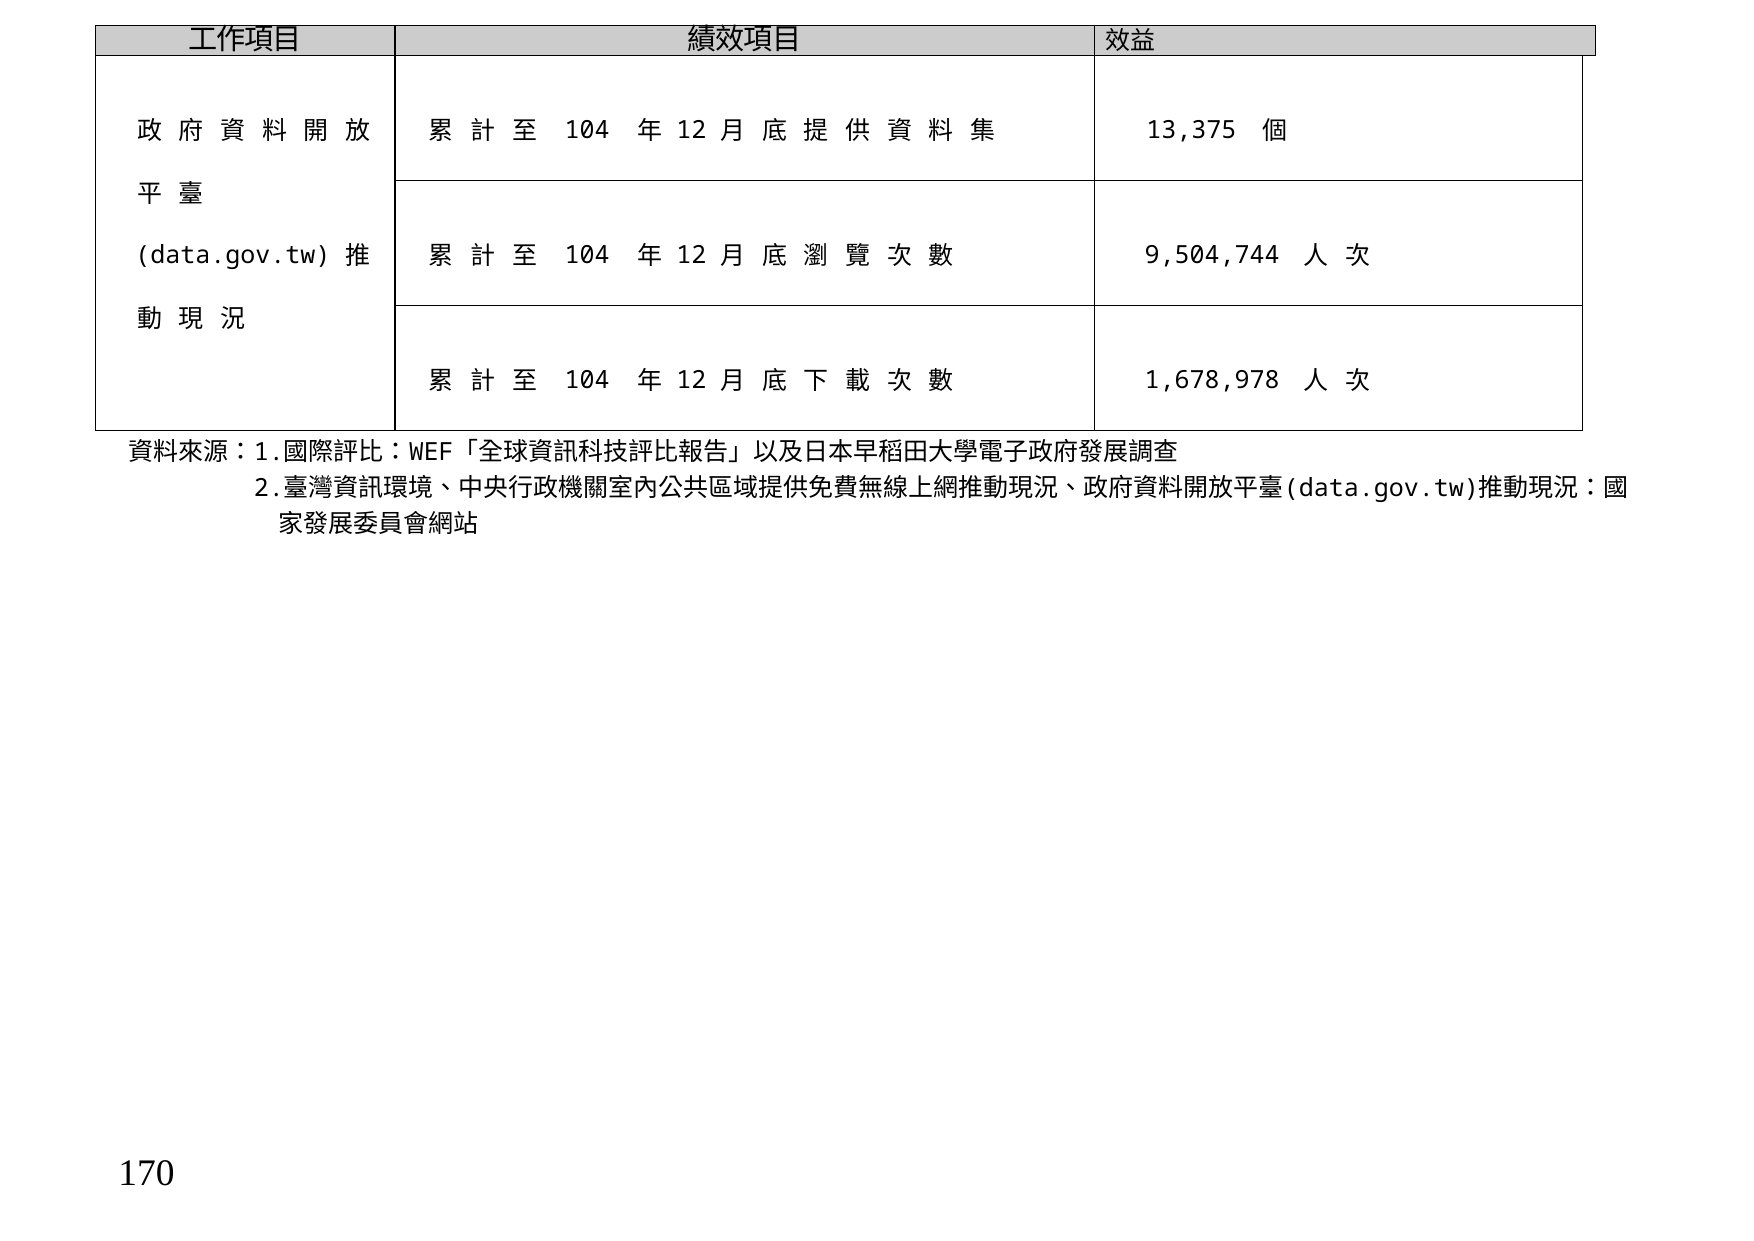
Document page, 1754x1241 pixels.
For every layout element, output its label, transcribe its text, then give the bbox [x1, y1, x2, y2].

table_cell 累計至104年12月底提供資料集 [396, 56, 1094, 180]
table_cell 13,375個 [1095, 56, 1582, 180]
text 資料來源：1.國際評比：WEF「全球資訊科技評比報告」以及日本早稻田大學電子政府發展調查 [128, 431, 1628, 467]
table_cell 政府資料開放平臺(data.gov.tw)推動現況 [96, 56, 394, 430]
table_header 績效項目 [396, 26, 1094, 55]
text 2.臺灣資訊環境、中央行政機關室內公共區域提供免費無線上網推動現況、政府資料開放平臺(data.gov.tw)推動現況：國家發展委員會網站 [128, 467, 1628, 540]
table_cell 9,504,744人次 [1095, 181, 1582, 305]
table_header 工作項目 [96, 26, 394, 55]
table_cell [1583, 56, 1595, 180]
table_cell 1,678,978人次 [1095, 306, 1582, 430]
table_cell 累計至104年12月底瀏覽次數 [396, 181, 1094, 305]
table_cell [1583, 180, 1595, 305]
table_cell 累計至104年12月底下載次數 [396, 306, 1094, 430]
table_header 效益 [1095, 26, 1595, 55]
table_cell [1583, 305, 1595, 430]
